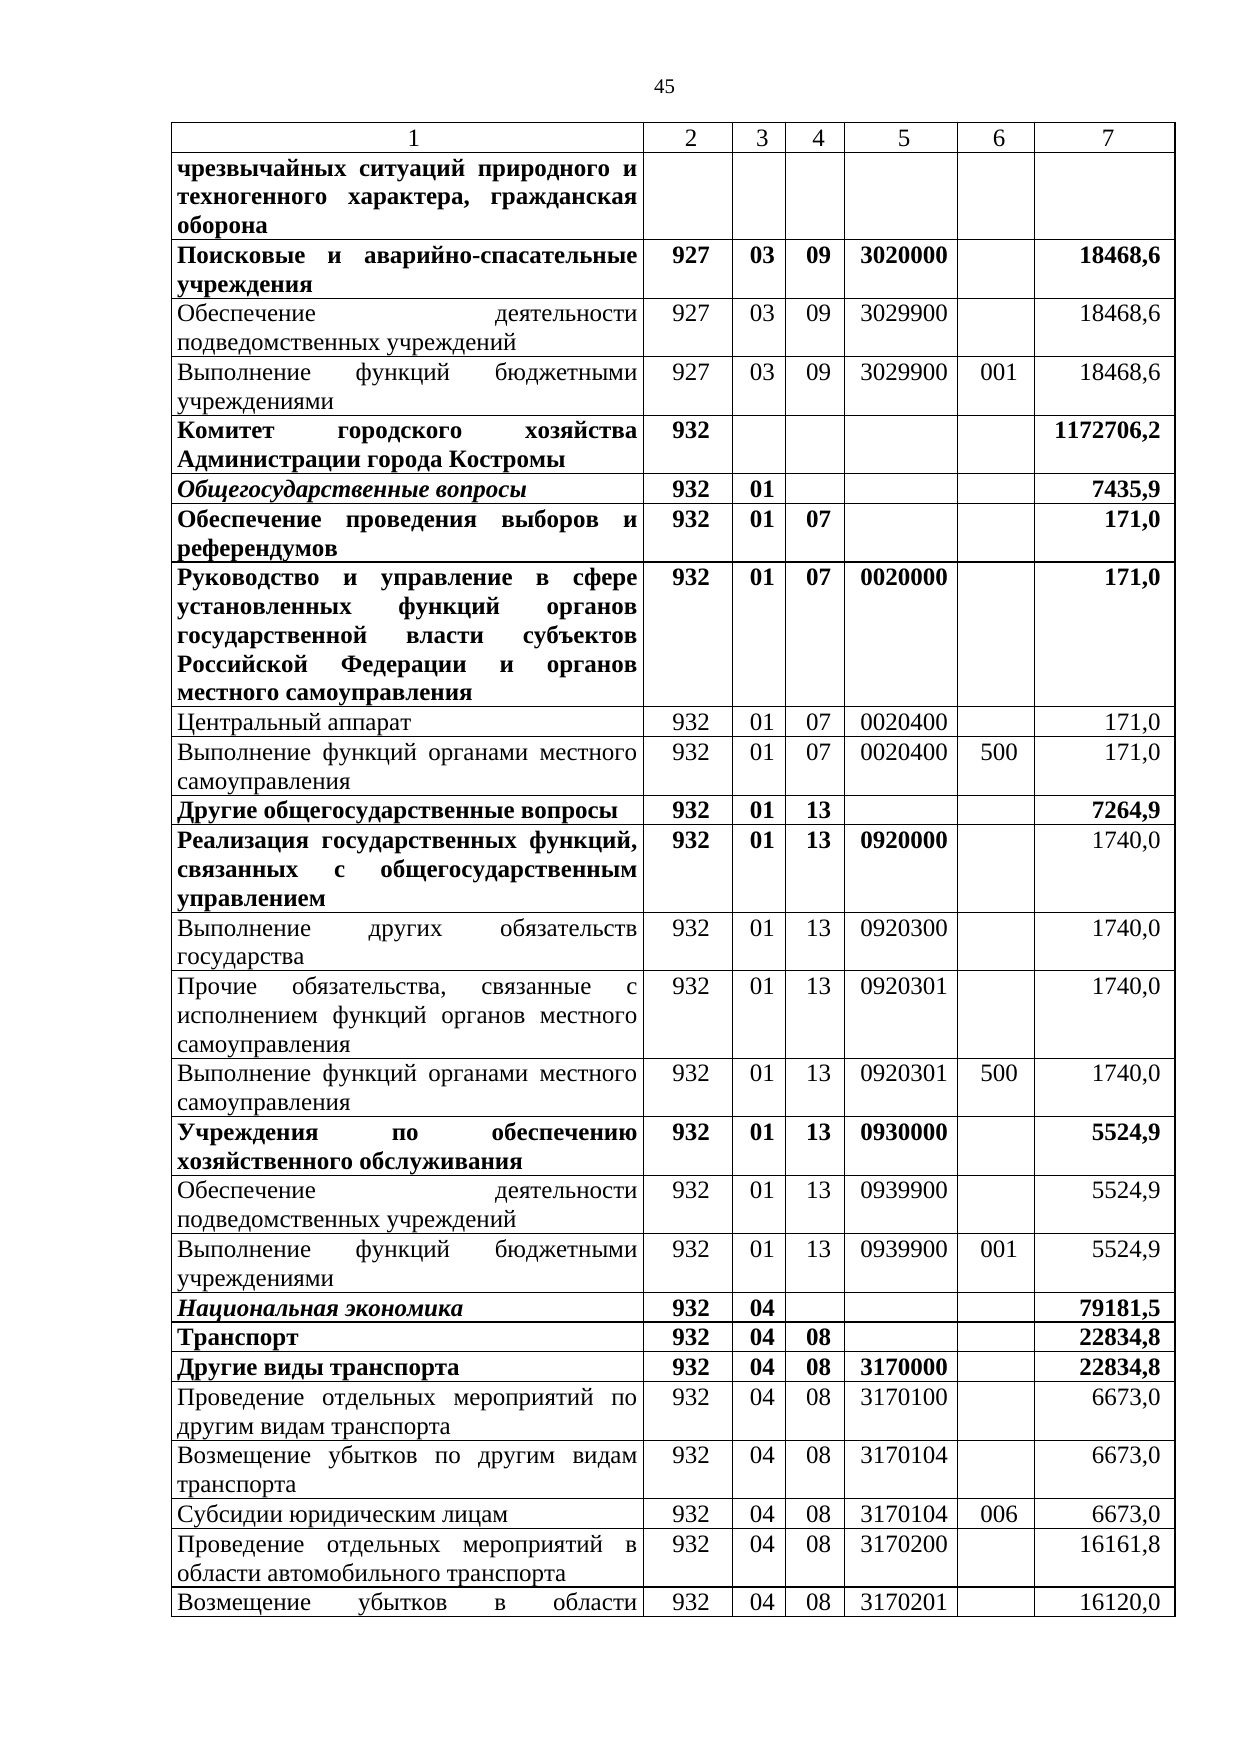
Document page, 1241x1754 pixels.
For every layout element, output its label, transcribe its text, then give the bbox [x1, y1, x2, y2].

table_cell 09 [786, 357, 844, 414]
table_cell [1176, 473, 1212, 503]
table_cell 3170104 [845, 1499, 957, 1528]
table_cell [958, 1588, 1034, 1616]
table_cell 08 [786, 1441, 844, 1498]
table_cell [1176, 1233, 1212, 1292]
table_cell [845, 474, 957, 503]
table_cell 08 [786, 1382, 844, 1439]
table_cell [958, 504, 1034, 561]
table_cell 79181,5 [1035, 1293, 1174, 1321]
table_cell 0939900 [845, 1176, 957, 1233]
table_cell 01 [733, 563, 785, 706]
table_cell [1176, 239, 1212, 297]
table_cell [1176, 356, 1212, 414]
table_cell 08 [786, 1529, 844, 1586]
table_cell [958, 299, 1034, 356]
table_cell [958, 707, 1034, 736]
table_cell 932 [644, 1588, 732, 1616]
table_cell 932 [644, 563, 732, 706]
table_cell [958, 1529, 1034, 1586]
table_header 6 [958, 123, 1034, 152]
table_header 7 [1035, 123, 1174, 152]
table_cell [1176, 736, 1212, 794]
table_cell [958, 913, 1034, 970]
table_cell 0920300 [845, 913, 957, 970]
table_cell 932 [644, 1529, 732, 1586]
table_cell 09 [786, 240, 844, 297]
table_cell [958, 1352, 1034, 1381]
table_cell Общегосударственные вопросы [172, 474, 643, 503]
table_cell Выполнение функций органами местного самоуправления [172, 1059, 643, 1116]
table_cell [1176, 970, 1212, 1057]
table_cell 3029900 [845, 357, 957, 414]
table_header 4 [786, 123, 844, 152]
table_cell 13 [786, 1059, 844, 1116]
table_cell 01 [733, 737, 785, 794]
table_cell [1176, 706, 1212, 736]
table_cell 1740,0 [1035, 971, 1174, 1057]
table_cell 0920301 [845, 971, 957, 1057]
table_cell Возмещение убытков в области [172, 1588, 643, 1616]
table_cell [786, 1293, 844, 1321]
table_cell Комитет городского хозяйства Администрации города Костромы [172, 416, 643, 473]
table_cell 7435,9 [1035, 474, 1174, 503]
table_cell [1176, 824, 1212, 912]
table_cell 04 [733, 1352, 785, 1381]
table_cell 01 [733, 707, 785, 736]
table_cell 932 [644, 416, 732, 473]
table_cell Выполнение функций органами местного самоуправления [172, 737, 643, 794]
table_cell [845, 153, 957, 239]
table_cell 13 [786, 825, 844, 912]
table_cell 07 [786, 563, 844, 706]
table_cell Учреждения по обеспечению хозяйственного обслуживания [172, 1117, 643, 1174]
table_cell Обеспечение деятельности подведомственных учреждений [172, 1176, 643, 1233]
table_cell Поисковые и аварийно-спасательные учреждения [172, 240, 643, 297]
table_cell 5524,9 [1035, 1176, 1174, 1233]
table_cell 0920000 [845, 825, 957, 912]
table_cell 13 [786, 796, 844, 824]
table_cell [1035, 153, 1174, 239]
table_cell 03 [733, 240, 785, 297]
table_cell Выполнение функций бюджетными учреждениями [172, 1234, 643, 1292]
table_cell [1176, 1058, 1212, 1116]
table_cell 6673,0 [1035, 1382, 1174, 1439]
table_cell 1740,0 [1035, 1059, 1174, 1116]
table_cell [845, 504, 957, 561]
table_cell [845, 1323, 957, 1351]
table_cell 04 [733, 1529, 785, 1586]
table_cell 01 [733, 825, 785, 912]
table_cell 927 [644, 299, 732, 356]
table_cell 7264,9 [1035, 796, 1174, 824]
table_cell Центральный аппарат [172, 707, 643, 736]
table_cell 0020400 [845, 737, 957, 794]
table_cell 13 [786, 913, 844, 970]
table_cell 932 [644, 1323, 732, 1351]
table_cell 22834,8 [1035, 1323, 1174, 1351]
table_cell 0020400 [845, 707, 957, 736]
table_cell [958, 1176, 1034, 1233]
table_cell 3020000 [845, 240, 957, 297]
table_cell [1176, 1498, 1212, 1528]
table_cell 932 [644, 1234, 732, 1292]
table_cell 08 [786, 1323, 844, 1351]
table_cell 07 [786, 737, 844, 794]
table_cell 03 [733, 299, 785, 356]
table_cell 04 [733, 1293, 785, 1321]
table_cell 01 [733, 1176, 785, 1233]
table_cell 13 [786, 1234, 844, 1292]
table_cell 18468,6 [1035, 240, 1174, 297]
table_cell [644, 153, 732, 239]
table_cell [958, 796, 1034, 824]
table_cell [1176, 1440, 1212, 1498]
table_cell 932 [644, 825, 732, 912]
table_cell Возмещение убытков по другим видам транспорта [172, 1441, 643, 1498]
table_cell 1740,0 [1035, 913, 1174, 970]
table_cell [958, 1323, 1034, 1351]
table_cell 932 [644, 504, 732, 561]
table_cell [1176, 152, 1212, 239]
table_cell Выполнение других обязательств государства [172, 913, 643, 970]
table_cell 1740,0 [1035, 825, 1174, 912]
table_cell 08 [786, 1499, 844, 1528]
table_cell Обеспечение деятельности подведомственных учреждений [172, 299, 643, 356]
table_cell [958, 1117, 1034, 1174]
table_cell 932 [644, 971, 732, 1057]
table_cell 04 [733, 1323, 785, 1351]
table_cell [1176, 298, 1212, 356]
table_cell 09 [786, 299, 844, 356]
table_cell 03 [733, 357, 785, 414]
table_cell 6673,0 [1035, 1441, 1174, 1498]
table_cell 08 [786, 1352, 844, 1381]
table_header 2 [644, 123, 732, 152]
table_cell [786, 153, 844, 239]
table_cell 171,0 [1035, 563, 1174, 706]
table_cell 927 [644, 240, 732, 297]
table_cell [1176, 795, 1212, 824]
table_cell 04 [733, 1441, 785, 1498]
table_cell 04 [733, 1588, 785, 1616]
table_cell [958, 563, 1034, 706]
table_header 3 [733, 123, 785, 152]
table_cell [1176, 503, 1212, 561]
table_cell 3170104 [845, 1441, 957, 1498]
table_cell Прочие обязательства, связанные с исполнением функций органов местного самоуправления [172, 971, 643, 1057]
table_cell 16120,0 [1035, 1588, 1174, 1616]
table_cell Проведение отдельных мероприятий в области автомобильного транспорта [172, 1529, 643, 1586]
table_cell 5524,9 [1035, 1234, 1174, 1292]
table_cell 18468,6 [1035, 299, 1174, 356]
table_cell Другие общегосударственные вопросы [172, 796, 643, 824]
table_cell 932 [644, 1059, 732, 1116]
table_cell Обеспечение проведения выборов и референдумов [172, 504, 643, 561]
table_cell [733, 153, 785, 239]
table_cell [958, 825, 1034, 912]
table_cell 932 [644, 1499, 732, 1528]
table_cell Выполнение функций бюджетными учреждениями [172, 357, 643, 414]
table_cell 0930000 [845, 1117, 957, 1174]
table_cell 171,0 [1035, 707, 1174, 736]
table_cell 932 [644, 1352, 732, 1381]
table_cell 16161,8 [1035, 1529, 1174, 1586]
table_cell [786, 474, 844, 503]
table_cell 932 [644, 1117, 732, 1174]
table_cell [1176, 1321, 1212, 1351]
table_cell [1176, 1292, 1212, 1321]
table_cell 18468,6 [1035, 357, 1174, 414]
table_cell [958, 971, 1034, 1057]
table_cell [958, 474, 1034, 503]
table_cell 3029900 [845, 299, 957, 356]
table_cell Другие виды транспорта [172, 1352, 643, 1381]
table_cell [958, 416, 1034, 473]
table_cell [786, 416, 844, 473]
table_cell 932 [644, 1176, 732, 1233]
table_cell 01 [733, 1234, 785, 1292]
table_cell 3170201 [845, 1588, 957, 1616]
table_cell [958, 1382, 1034, 1439]
table_header 5 [845, 123, 957, 152]
table_cell Реализация государственных функций, связанных с общегосударственным управлением [172, 825, 643, 912]
table_cell [845, 796, 957, 824]
table_cell Транспорт [172, 1323, 643, 1351]
table_cell 07 [786, 504, 844, 561]
table_cell [1176, 1116, 1212, 1174]
table_cell 08 [786, 1588, 844, 1616]
table_header 1 [172, 123, 643, 152]
table_cell 0020000 [845, 563, 957, 706]
table_cell [1176, 1175, 1212, 1233]
table_cell 13 [786, 971, 844, 1057]
table_cell [845, 1293, 957, 1321]
table_cell 171,0 [1035, 737, 1174, 794]
table_cell 500 [958, 1059, 1034, 1116]
table_cell 3170000 [845, 1352, 957, 1381]
table_cell 3170200 [845, 1529, 957, 1586]
table_cell 932 [644, 737, 732, 794]
table_cell 171,0 [1035, 504, 1174, 561]
table_cell 01 [733, 504, 785, 561]
table_cell [1176, 1381, 1212, 1439]
table_cell [1176, 1586, 1212, 1616]
table_cell 500 [958, 737, 1034, 794]
table_cell [958, 1441, 1034, 1498]
table_cell Национальная экономика [172, 1293, 643, 1321]
table_cell 932 [644, 474, 732, 503]
table_cell 932 [644, 707, 732, 736]
table_cell 1172706,2 [1035, 416, 1174, 473]
table_cell 01 [733, 971, 785, 1057]
table_cell 0939900 [845, 1234, 957, 1292]
table_cell [845, 416, 957, 473]
table_cell 04 [733, 1499, 785, 1528]
table_cell 932 [644, 796, 732, 824]
table_cell 5524,9 [1035, 1117, 1174, 1174]
table_cell 932 [644, 1441, 732, 1498]
table_cell 932 [644, 913, 732, 970]
table_cell Проведение отдельных мероприятий по другим видам транспорта [172, 1382, 643, 1439]
table_cell 006 [958, 1499, 1034, 1528]
table_cell 001 [958, 1234, 1034, 1292]
table_cell [1176, 561, 1212, 706]
table_cell 13 [786, 1117, 844, 1174]
table_cell 01 [733, 1117, 785, 1174]
table_cell 13 [786, 1176, 844, 1233]
table_cell 01 [733, 796, 785, 824]
table_cell [958, 153, 1034, 239]
table_cell [1176, 1351, 1212, 1381]
table_cell 04 [733, 1382, 785, 1439]
table_cell 3170100 [845, 1382, 957, 1439]
table_cell 07 [786, 707, 844, 736]
table_cell 927 [644, 357, 732, 414]
table_cell Субсидии юридическим лицам [172, 1499, 643, 1528]
table_cell [733, 416, 785, 473]
table_cell 01 [733, 1059, 785, 1116]
table_cell [1176, 1528, 1212, 1586]
table_cell 01 [733, 474, 785, 503]
table_cell 01 [733, 913, 785, 970]
table_cell [958, 1293, 1034, 1321]
table_cell 932 [644, 1293, 732, 1321]
table_cell [958, 240, 1034, 297]
table_cell 22834,8 [1035, 1352, 1174, 1381]
table_cell 0920301 [845, 1059, 957, 1116]
table_cell 001 [958, 357, 1034, 414]
table_cell 6673,0 [1035, 1499, 1174, 1528]
table_cell [1176, 415, 1212, 473]
table_cell чрезвычайных ситуаций природного и техногенного характера, гражданская оборона [172, 153, 643, 239]
table_cell [1176, 912, 1212, 970]
table_cell Руководство и управление в сфере установленных функций органов государственной власти субъектов Российской Федерации и органов местного самоуправления [172, 563, 643, 706]
table_cell 932 [644, 1382, 732, 1439]
table_header [1176, 122, 1212, 152]
